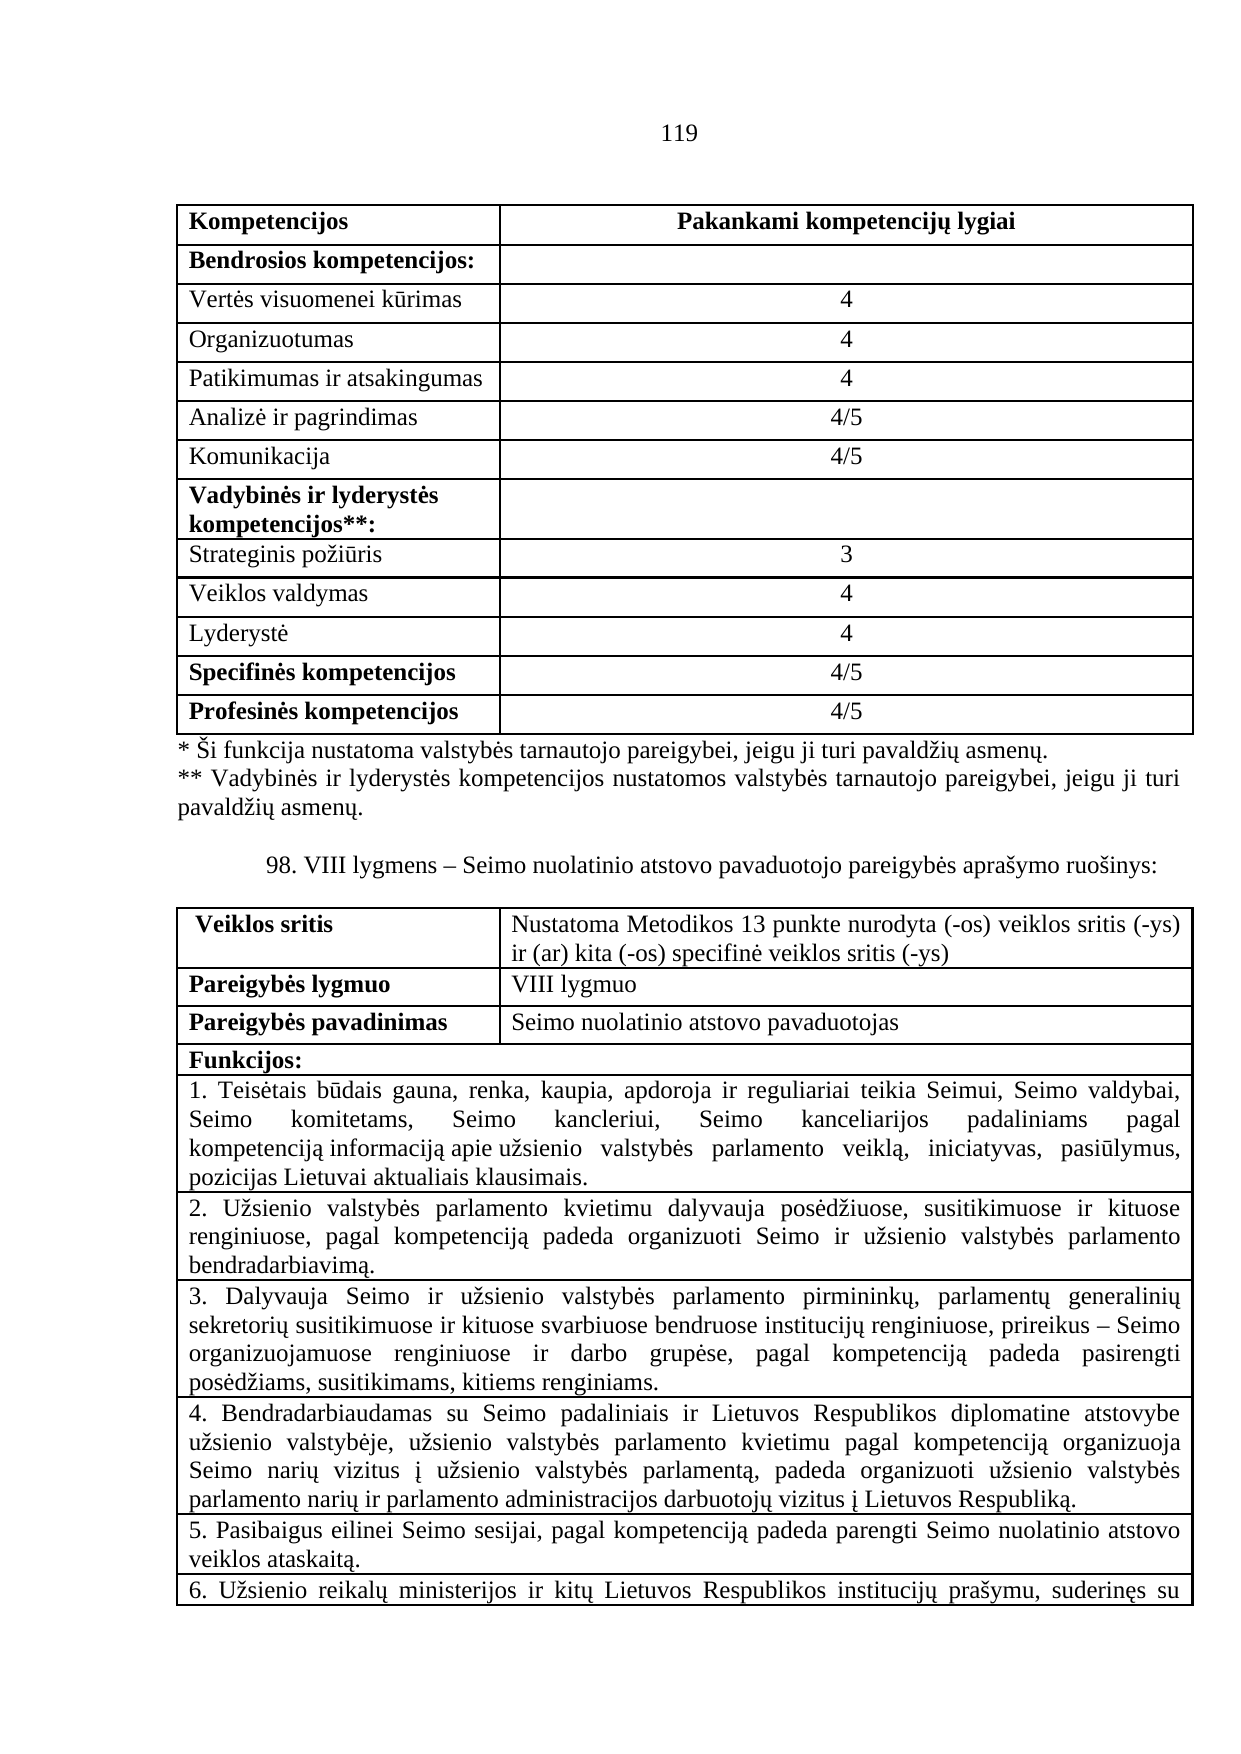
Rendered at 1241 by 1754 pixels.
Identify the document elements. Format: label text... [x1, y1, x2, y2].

table_cell Organizuotumas [178, 324, 499, 361]
table_cell Analizė ir pagrindimas [178, 402, 499, 439]
table_cell Komunikacija [178, 441, 499, 478]
table_cell Kompetencijos [178, 206, 499, 243]
text * Ši funkcija nustatoma valstybės tarnautojo pareigybei, jeigu ji turi pavaldžių asmenų. [177, 735, 1181, 763]
table_cell 4 [501, 618, 1192, 654]
text 98. VIII lygmens – Seimo nuolatinio atstovo pavaduotojo pareigybės aprašymo ruošinys: [177, 850, 1181, 878]
table_cell 1. Teisėtais būdais gauna, renka, kaupia, apdoroja ir reguliariai teikia Seimui, Seimo valdybai, Seimo komitetams, Seimo kancleriui, Seimo kanceliarijos padaliniams pagal kompetenciją informaciją apie užsienio valstybės parlamento veiklą, iniciatyvas, pasiūlymus, pozicijas Lietuvai aktualiais klausimais. [178, 1076, 1191, 1191]
table_cell Strateginis požiūris [178, 540, 499, 576]
text ** Vadybinės ir lyderystės kompetencijos nustatomos valstybės tarnautojo pareigybei, jeigu ji turi pavaldžių asmenų. [177, 763, 1181, 821]
table_cell Funkcijos: [178, 1045, 1191, 1073]
table_cell 3 [501, 540, 1192, 576]
table_cell 4/5 [501, 696, 1192, 733]
table_cell Pareigybės pavadinimas [178, 1007, 499, 1043]
table_cell Bendrosios kompetencijos: [178, 246, 499, 282]
table_cell 2. Užsienio valstybės parlamento kvietimu dalyvauja posėdžiuose, susitikimuose ir kituose renginiuose, pagal kompetenciją padeda organizuoti Seimo ir užsienio valstybės parlamento bendradarbiavimą. [178, 1193, 1191, 1279]
table_cell [501, 246, 1192, 282]
table_cell 5. Pasibaigus eilinei Seimo sesijai, pagal kompetenciją padeda parengti Seimo nuolatinio atstovo veiklos ataskaitą. [178, 1515, 1191, 1573]
table_cell Seimo nuolatinio atstovo pavaduotojas [501, 1007, 1191, 1043]
table_cell Pakankami kompetencijų lygiai [501, 206, 1192, 243]
table_header Nustatoma Metodikos 13 punkte nurodyta (-os) veiklos sritis (-ys) ir (ar) kita (-os) specifinė veiklos sritis (-ys) [501, 909, 1191, 967]
table_header Veiklos sritis [178, 909, 499, 967]
table_cell Vertės visuomenei kūrimas [178, 285, 499, 322]
table_cell 4 [501, 324, 1192, 361]
table_cell Profesinės kompetencijos [178, 696, 499, 733]
table_cell Patikimumas ir atsakingumas [178, 363, 499, 400]
table_cell 4 [501, 285, 1192, 322]
table_cell [501, 480, 1192, 537]
table_cell 3. Dalyvauja Seimo ir užsienio valstybės parlamento pirmininkų, parlamentų generalinių sekretorių susitikimuose ir kituose svarbiuose bendruose institucijų renginiuose, prireikus – Seimo organizuojamuose renginiuose ir darbo grupėse, pagal kompetenciją padeda pasirengti posėdžiams, susitikimams, kitiems renginiams. [178, 1281, 1191, 1396]
table_cell Vadybinės ir lyderystės kompetencijos**: [178, 480, 499, 537]
table_cell 4/5 [501, 402, 1192, 439]
table_cell 4 [501, 579, 1192, 616]
table_cell Specifinės kompetencijos [178, 657, 499, 694]
table_cell 4/5 [501, 657, 1192, 694]
table_cell 4. Bendradarbiaudamas su Seimo padaliniais ir Lietuvos Respublikos diplomatine atstovybe užsienio valstybėje, užsienio valstybės parlamento kvietimu pagal kompetenciją organizuoja Seimo narių vizitus į užsienio valstybės parlamentą, padeda organizuoti užsienio valstybės parlamento narių ir parlamento administracijos darbuotojų vizitus į Lietuvos Respubliką. [178, 1398, 1191, 1513]
table_cell 4 [501, 363, 1192, 400]
table_cell 4/5 [501, 441, 1192, 478]
table_cell Lyderystė [178, 618, 499, 654]
table_cell VIII lygmuo [501, 969, 1191, 1005]
table_cell Pareigybės lygmuo [178, 969, 499, 1005]
table_cell Veiklos valdymas [178, 579, 499, 616]
table_cell 6. Užsienio reikalų ministerijos ir kitų Lietuvos Respublikos institucijų prašymu, suderinęs su [178, 1575, 1191, 1603]
